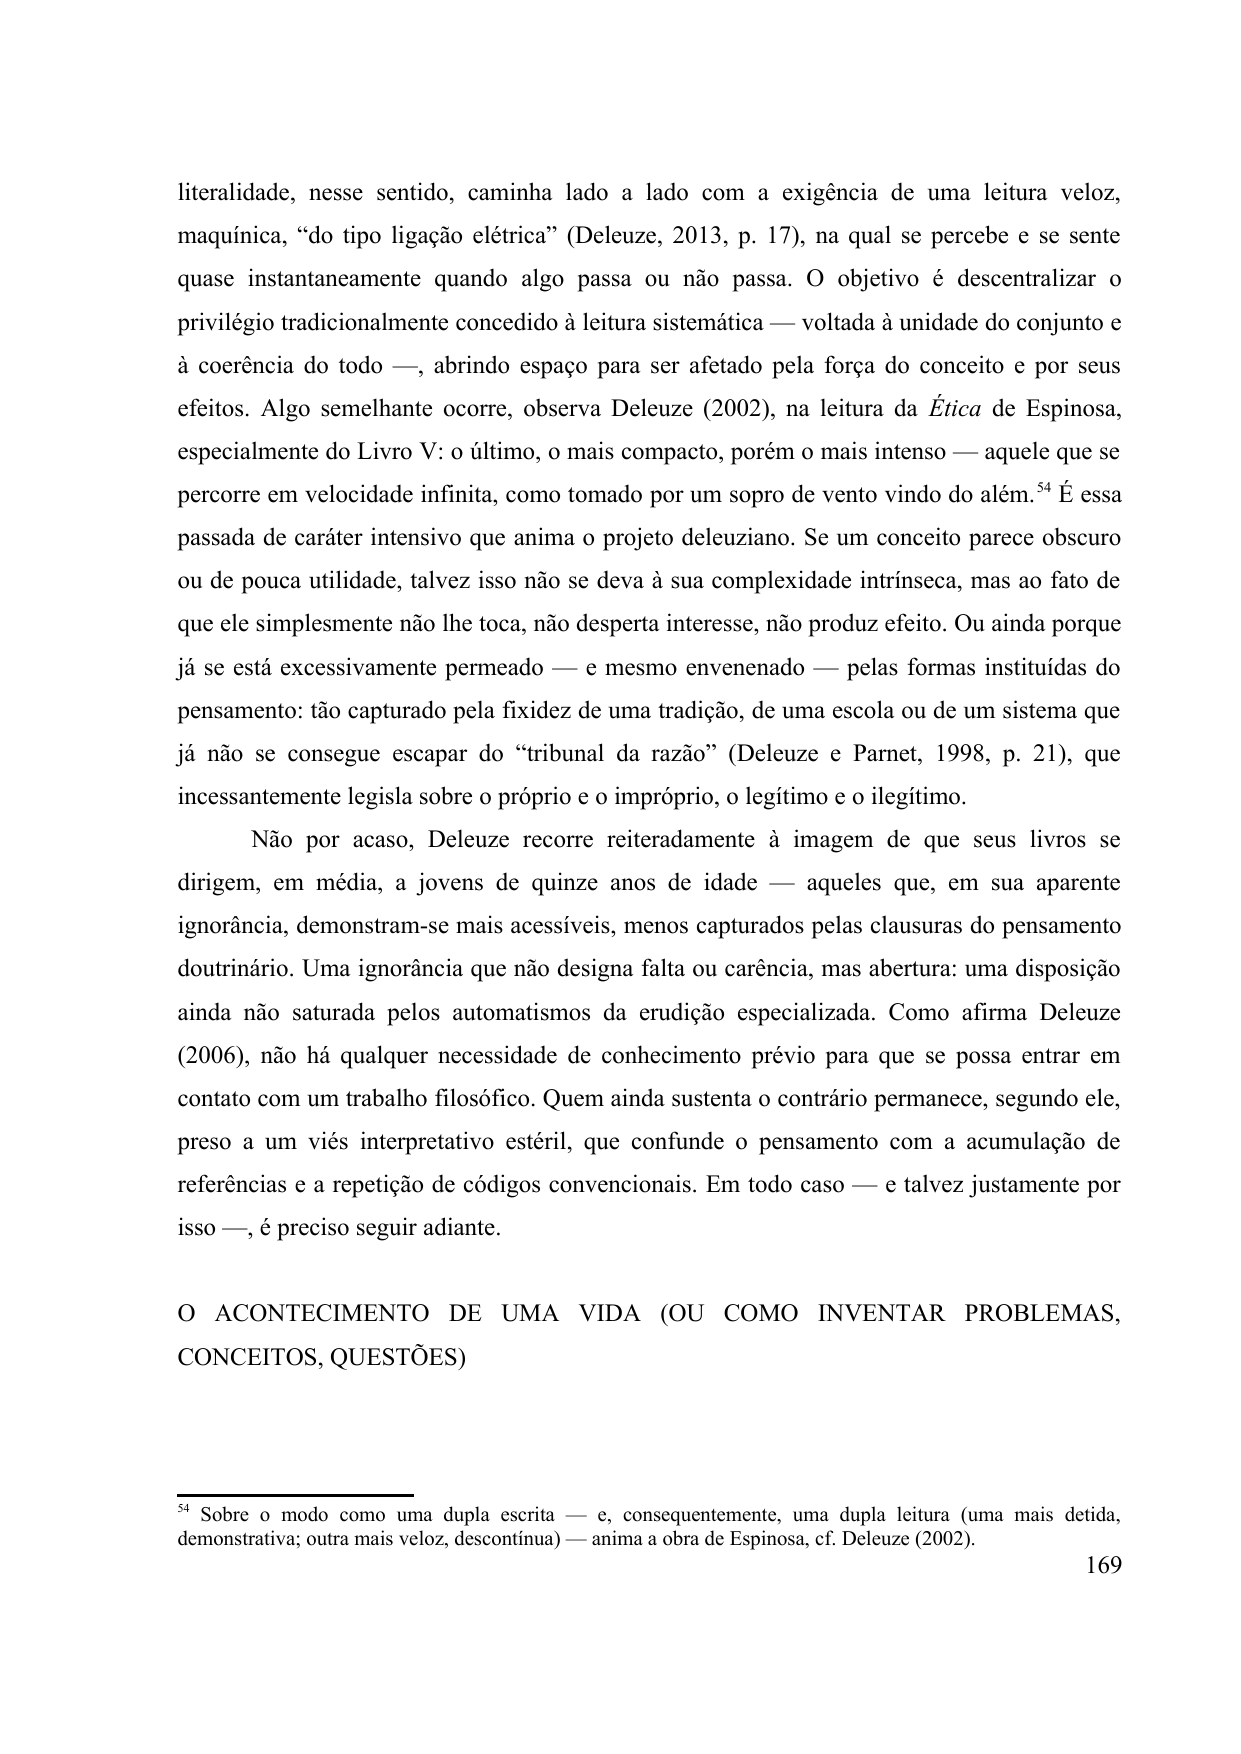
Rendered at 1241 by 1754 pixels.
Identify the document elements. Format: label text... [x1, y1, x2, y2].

subtitle O ACONTECIMENTO DE UMA VIDA (OU COMO INVENTAR PROBLEMAS, CONCEITOS, QUESTÕES) [177, 1298, 1122, 1370]
text Não por acaso, Deleuze recorre reiteradamente à imagem de que seus livros se dirigem, em média, a jovens de quinze anos de idade — aqueles que, em sua aparente ignorância, demonstram-se mais acessíveis, menos capturados pelas clausuras do pensamento doutrinário. Uma ignorância que não designa falta ou carência, mas abertura: uma disposição ainda não saturada pelos automatismos da erudição especializada. Como afirma Deleuze (2006), não há qualquer necessidade de conhecimento prévio para que se possa entrar em contato com um trabalho filosófico. Quem ainda sustenta o contrário permanece, segundo ele, preso a um viés interpretativo estéril, que confunde o pensamento com a acumulação de referências e a repetição de códigos convencionais. Em todo caso — e talvez justamente por isso —, é preciso seguir adiante. [177, 824, 1122, 1241]
text Sobre o modo como uma dupla escrita — e, consequentemente, uma dupla leitura (uma mais detida, demonstrativa; outra mais veloz, descontínua) — anima a obra de Espinosa, cf. Deleuze (2002). [177, 1502, 1122, 1550]
text literalidade, nesse sentido, caminha lado a lado com a exigência de uma leitura veloz, maquínica, “do tipo ligação elétrica” (Deleuze, 2013, p. 17), na qual se percebe e se sente quase instantaneamente quando algo passa ou não passa. O objetivo é descentralizar o privilégio tradicionalmente concedido à leitura sistemática — voltada à unidade do conjunto e à coerência do todo —, abrindo espaço para ser afetado pela força do conceito e por seus efeitos. Algo semelhante ocorre, observa Deleuze (2002), na leitura da Ética de Espinosa, especialmente do Livro V: o último, o mais compacto, porém o mais intenso — aquele que se percorre em velocidade infinita, como tomado por um sopro de vento vindo do além. É essa passada de caráter intensivo que anima o projeto deleuziano. Se um conceito parece obscuro ou de pouca utilidade, talvez isso não se deva à sua complexidade intrínseca, mas ao fato de que ele simplesmente não lhe toca, não desperta interesse, não produz efeito. Ou ainda porque já se está excessivamente permeado — e mesmo envenenado — pelas formas instituídas do pensamento: tão capturado pela fixidez de uma tradição, de uma escola ou de um sistema que já não se consegue escapar do “tribunal da razão” (Deleuze e Parnet, 1998, p. 21), que incessantemente legisla sobre o próprio e o impróprio, o legítimo e o ilegítimo. [177, 177, 1122, 810]
